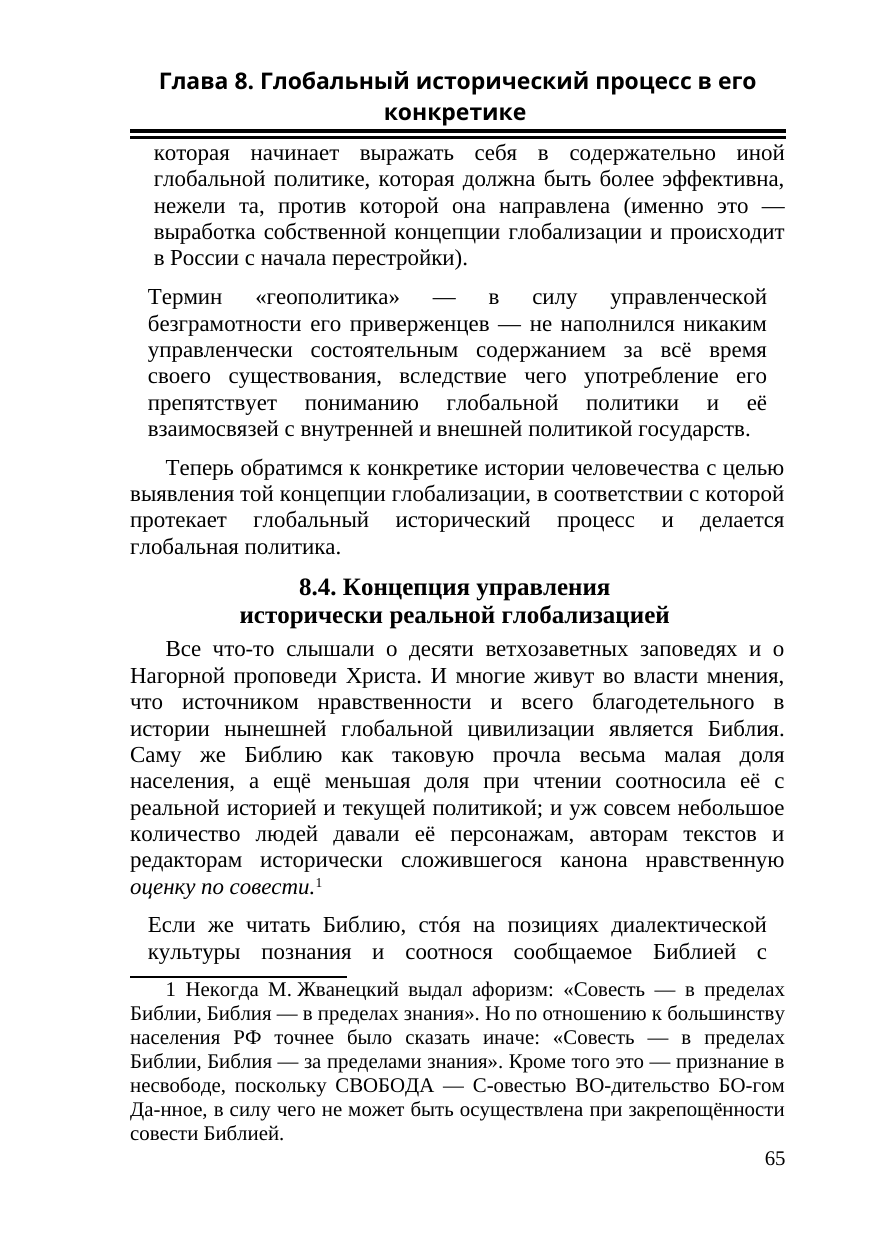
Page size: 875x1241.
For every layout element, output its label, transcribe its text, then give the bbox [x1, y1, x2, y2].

text Если же читать Библию, стóя на позициях диалектической культуры познания и соотнося сообщаемое Библией с [148, 912, 768, 964]
subtitle 8.4. Концепция управления исторически реальной глобализацией [130, 572, 786, 629]
text Теперь обратимся к конкретике истории человечества с целью выявления той концепции глобализации, в соответствии с которой протекает глобальный исторический процесс и делается глобальная политика. [130, 454, 786, 559]
text Термин «геополитика» — в силу управленческой безграмотности его приверженцев — не наполнился никаким управленчески состоятельным содержанием за всё время своего существования, вследствие чего употребление его препятствует пониманию глобальной политики и её взаимосвязей с внутренней и внешней политикой государств. [148, 283, 768, 441]
text Все что-то слышали о десяти ветхозаветных заповедях и о Нагорной проповеди Христа. И многие живут во власти мнения, что источником нравственности и всего благодетельного в истории нынешней глобальной цивилизации является Библия. Саму же Библию как таковую прочла весьма малая доля населения, а ещё меньшая доля при чтении соотносила её с реальной историей и текущей политикой; и уж совсем небольшое количество людей давали её персонажам, авторам текстов и редакторам исторически сложившегося канона нравственную оценку по совести. [130, 636, 786, 899]
text Некогда М. Жванецкий выдал афоризм: «Совесть — в пределах Библии, Библия — в пределах знания». Но по отношению к большинству населения РФ точнее было сказать иначе: «Совесть — в пределах Библии, Библия — за пределами знания». Кроме того это — признание в несвободе, поскольку СВОБОДА — С-овестью ВО-дительство БО-гом Да-нное, в силу чего не может быть осуществлена при закрепощённости совести Библией. [130, 977, 786, 1145]
list которая начинает выражать себя в содержательно иной глобальной политике, которая должна быть более эффективна, нежели та, против которой она направлена (именно это — выработка собственной концепции глобализации и происходит в России с начала перестройки). [136, 139, 786, 271]
